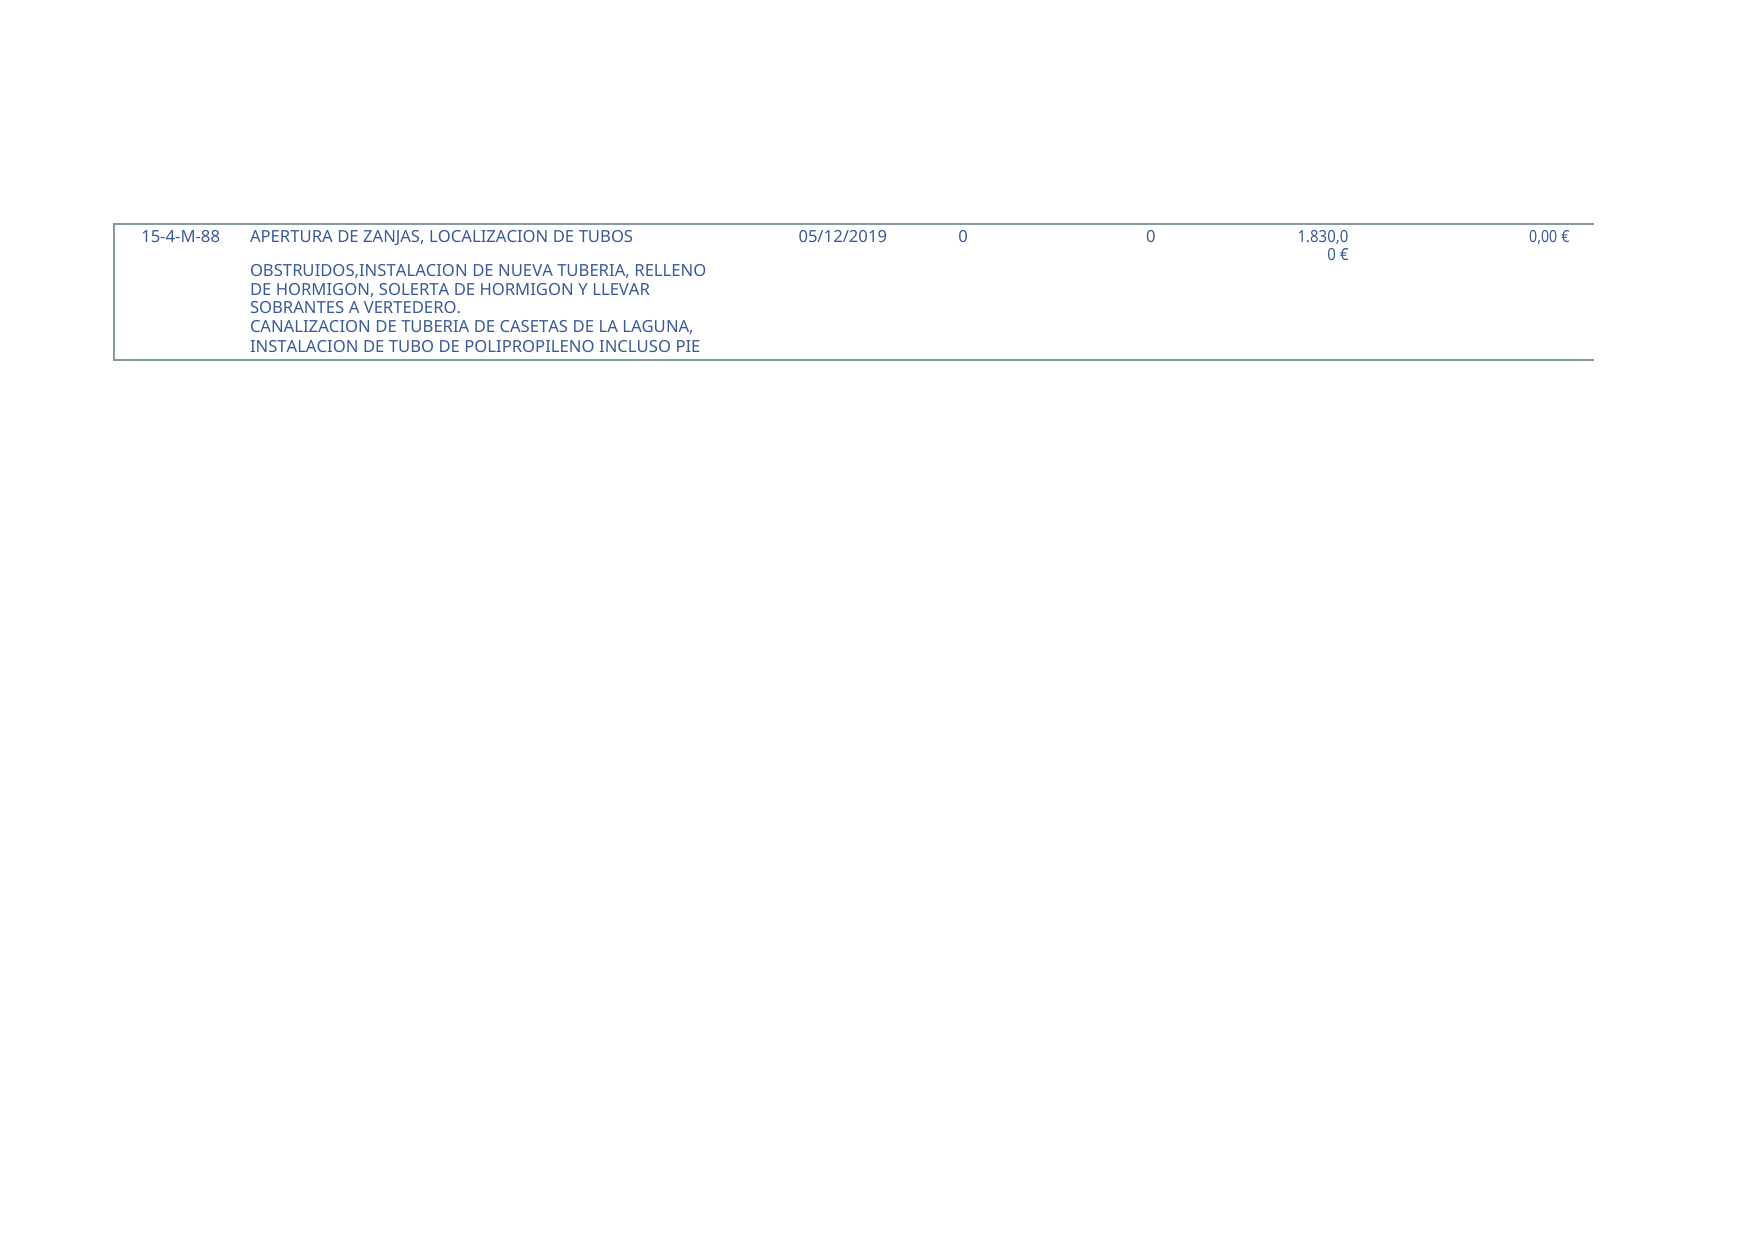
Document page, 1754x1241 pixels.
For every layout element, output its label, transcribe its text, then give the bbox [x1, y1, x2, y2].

table_cell [1039, 338, 1295, 359]
table_cell OBSTRUIDOS,INSTALACION DE NUEVA TUBERIA, RELLENO [235, 263, 745, 282]
table_cell [115, 338, 235, 359]
table_cell [745, 338, 938, 359]
table_cell [1039, 300, 1295, 319]
table_cell [1295, 263, 1408, 282]
table_cell [115, 300, 235, 319]
table_cell [1409, 300, 1594, 319]
table_cell [745, 300, 938, 319]
table_cell [1039, 319, 1295, 337]
table_cell [1295, 338, 1408, 359]
table_cell [939, 319, 1039, 337]
table_cell [745, 263, 938, 282]
table_cell [745, 282, 938, 300]
table_cell 1.830,00 € [1295, 225, 1408, 263]
table_cell [1295, 319, 1408, 337]
table_cell [115, 263, 235, 282]
table_cell [1039, 263, 1295, 282]
table_cell [1409, 338, 1594, 359]
table_cell [1409, 263, 1594, 282]
table_cell [1409, 319, 1594, 337]
table_cell 0 [939, 225, 1039, 263]
table_cell 0 [1039, 225, 1295, 263]
table_cell [115, 319, 235, 337]
table_cell [1039, 282, 1295, 300]
table_cell DE HORMIGON, SOLERTA DE HORMIGON Y LLEVAR [235, 282, 745, 300]
table_cell [1295, 282, 1408, 300]
table_cell [1409, 282, 1594, 300]
table_cell APERTURA DE ZANJAS, LOCALIZACION DE TUBOS [235, 225, 745, 263]
table_cell [115, 282, 235, 300]
table_cell 15-4-M-88 [115, 225, 235, 263]
table_cell [745, 319, 938, 337]
table_cell [939, 282, 1039, 300]
table_cell SOBRANTES A VERTEDERO. [235, 300, 745, 319]
table_cell INSTALACION DE TUBO DE POLIPROPILENO INCLUSO PIE [235, 338, 745, 359]
table_cell [939, 263, 1039, 282]
table_cell [939, 338, 1039, 359]
table_cell 0,00 € [1409, 225, 1594, 263]
table_cell CANALIZACION DE TUBERIA DE CASETAS DE LA LAGUNA, [235, 319, 745, 337]
table_cell [939, 300, 1039, 319]
table_cell [1295, 300, 1408, 319]
table_cell 05/12/2019 [745, 225, 938, 263]
